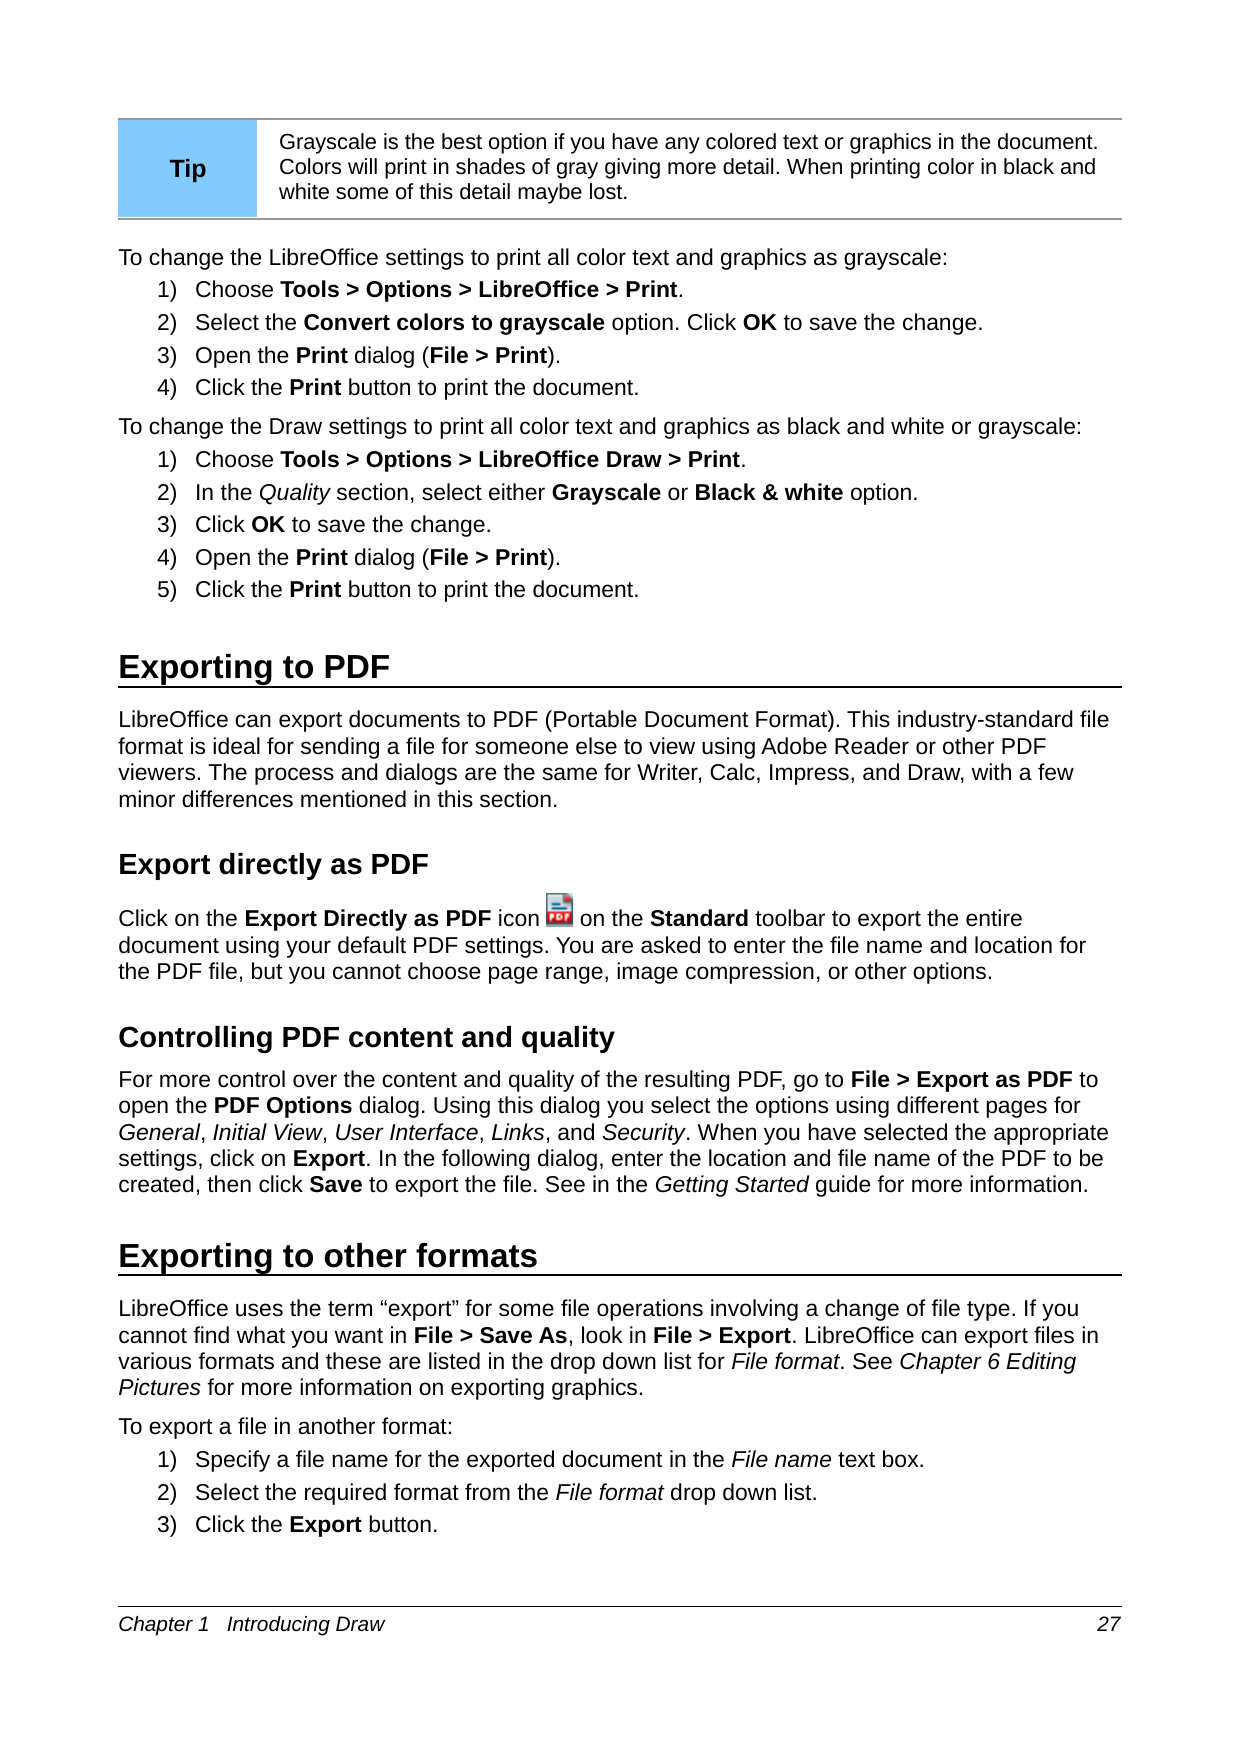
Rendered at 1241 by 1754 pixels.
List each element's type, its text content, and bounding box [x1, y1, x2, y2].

subtitle Exporting to other formats [118, 1236, 1122, 1274]
text For more control over the content and quality of the resulting PDF, go to File > Export as PDF to open the PDF Options dialog. Using this dialog you select the options using different pages for General, Initial View, User Interface, Links, and Security. When you have selected the appropriate settings, click on Export. In the following dialog, enter the location and file name of the PDF to be created, then click Save to export the file. See in the Getting Started guide for more information. [118, 1066, 1122, 1197]
list Open the Print dialog (File > Print). [177, 544, 1122, 570]
list Choose Tools > Options > LibreOffice > Print. [177, 276, 1122, 303]
list Specify a file name for the exported document in the File name text box. [177, 1446, 1122, 1472]
list Select the Convert colors to grayscale option. Click OK to save the change. [177, 309, 1122, 335]
list Select the required format from the File format drop down list. [177, 1479, 1122, 1505]
list In the Quality section, select either Grayscale or Black & white option. [177, 478, 1122, 505]
list To export a file in another format: [118, 1413, 1122, 1439]
subtitle Exporting to PDF [118, 647, 1122, 686]
subtitle Controlling PDF content and quality [118, 1020, 1122, 1053]
list Click OK to save the change. [177, 511, 1122, 537]
text Click on the Export Directly as PDF icon on the Standard toolbar to export the entire document using your default PDF settings. You are asked to enter the file name and location for the PDF file, but you cannot choose page range, image compression, or other options. [118, 893, 1122, 984]
list Click the Export button. [177, 1511, 1122, 1538]
table_header Grayscale is the best option if you have any colored text or graphics in the document. Colors will print in shades of gray giving more detail. When printing color in black and white some of this detail maybe lost. [258, 120, 1122, 217]
text LibreOffice can export documents to PDF (Portable Document Format). This industry-standard file format is ideal for sending a file for someone else to view using Adobe Reader or other PDF viewers. The process and dialogs are the same for Writer, Calc, Impress, and Draw, with a few minor differences mentioned in this section. [118, 706, 1122, 812]
subtitle Export directly as PDF [118, 847, 1122, 881]
list Click the Print button to print the document. [177, 374, 1122, 401]
list Open the Print dialog (File > Print). [177, 342, 1122, 368]
list To change the Draw settings to print all color text and graphics as black and white or grayscale: [118, 413, 1122, 439]
table_header Tip [118, 120, 257, 217]
list Choose Tools > Options > LibreOffice Draw > Print. [177, 446, 1122, 472]
list To change the LibreOffice settings to print all color text and graphics as grayscale: [118, 244, 1122, 270]
list Click the Print button to print the document. [177, 576, 1122, 603]
text LibreOffice uses the term “export” for some file operations involving a change of file type. If you cannot find what you want in File > Save As, look in File > Export. LibreOffice can export files in various formats and these are listed in the drop down list for File format. See Chapter 6 Editing Pictures for more information on exporting graphics. [118, 1295, 1122, 1401]
picture [546, 893, 574, 927]
